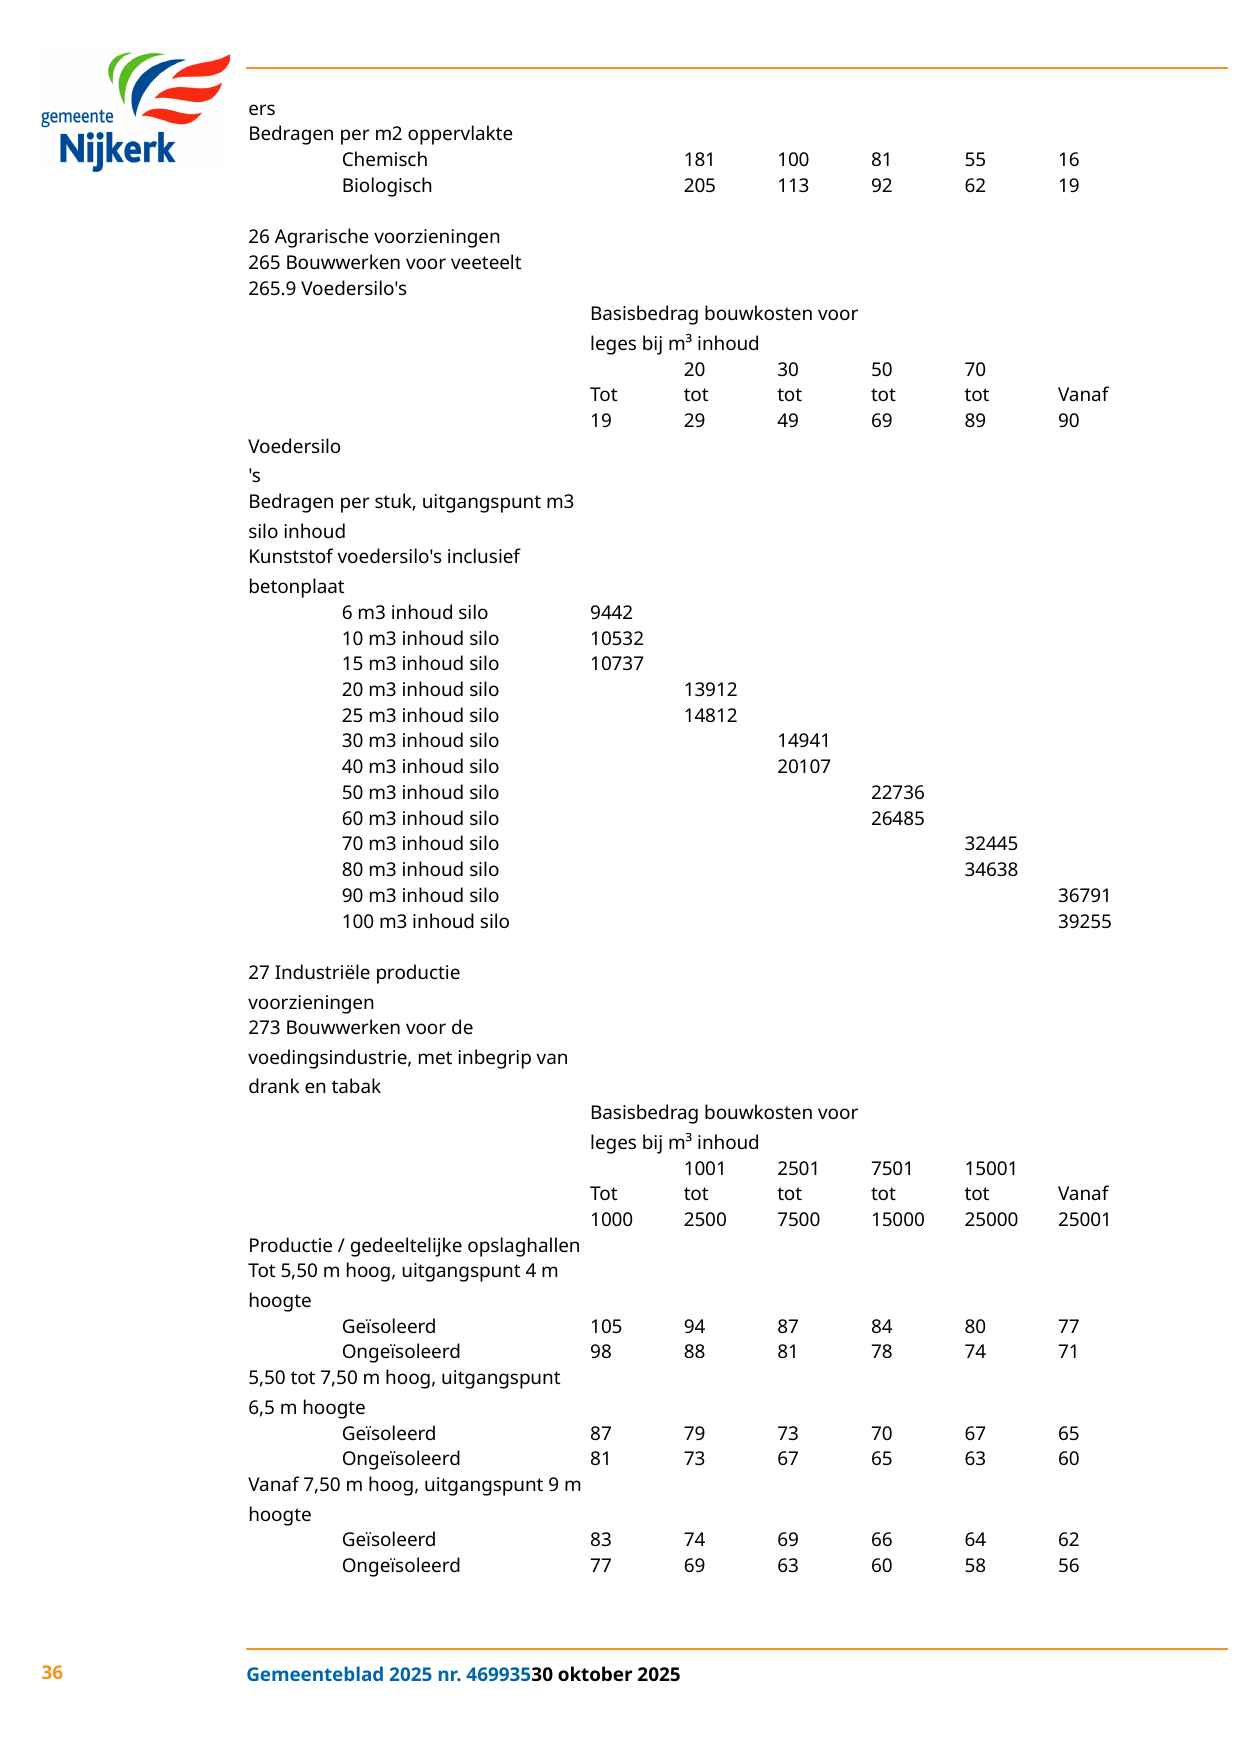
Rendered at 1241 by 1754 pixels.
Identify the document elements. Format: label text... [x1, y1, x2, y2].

table_cell 62 [1058, 1527, 1152, 1552]
table_cell [248, 651, 342, 676]
table_cell 65 [871, 1446, 964, 1471]
table_cell 87 [777, 1313, 871, 1339]
table_cell [1058, 1015, 1152, 1099]
table_cell [684, 121, 777, 146]
table_cell 30 m3 inhoud silo [342, 728, 590, 753]
table_cell 84 [871, 1313, 964, 1339]
table_cell [342, 356, 590, 382]
table_cell 63 [777, 1552, 871, 1578]
table_cell [248, 1313, 342, 1339]
table_cell 14941 [777, 728, 871, 753]
table_cell [964, 1578, 1058, 1604]
table_cell 39255 [1058, 908, 1152, 933]
table_cell [342, 198, 590, 223]
table_cell [590, 908, 683, 933]
table_cell 5,50 tot 7,50 m hoog, uitgangspunt 6,5 m hoogte [248, 1365, 590, 1420]
table_cell [342, 1206, 590, 1232]
table_cell 73 [684, 1446, 777, 1471]
table_cell [964, 959, 1058, 1014]
table_cell 20107 [777, 754, 871, 779]
table_cell 73 [777, 1420, 871, 1446]
table_cell [871, 959, 964, 1014]
table_cell [871, 198, 964, 223]
table_cell [964, 882, 1058, 908]
table_cell 74 [964, 1339, 1058, 1364]
table_cell [248, 1100, 342, 1155]
table_cell Biologisch [342, 172, 590, 198]
table_cell [342, 1578, 590, 1604]
table_cell [964, 249, 1058, 275]
table_cell [777, 275, 871, 301]
table_cell [590, 489, 683, 544]
table_cell [342, 433, 590, 488]
table_cell [590, 433, 683, 488]
table_cell [590, 959, 683, 1014]
table_cell [1058, 95, 1152, 121]
table_cell [777, 651, 871, 676]
table_cell [684, 831, 777, 856]
table_cell 67 [777, 1446, 871, 1471]
table_cell [1058, 224, 1152, 249]
table_cell [684, 1578, 777, 1604]
table_cell [684, 805, 777, 831]
table_cell [684, 882, 777, 908]
table_cell [777, 224, 871, 249]
table_cell [871, 908, 964, 933]
table_cell [248, 779, 342, 805]
table_cell [871, 934, 964, 959]
table_cell 25001 [1058, 1206, 1152, 1232]
table_cell Geïsoleerd [342, 1313, 590, 1339]
table_cell [964, 805, 1058, 831]
table_cell 1000 [590, 1206, 683, 1232]
table_cell tot [871, 1181, 964, 1206]
table_cell [1058, 805, 1152, 831]
table_cell 105 [590, 1313, 683, 1339]
table_cell [1058, 275, 1152, 301]
table_cell Geïsoleerd [342, 1527, 590, 1552]
table_cell 56 [1058, 1552, 1152, 1578]
table_cell [777, 1232, 871, 1258]
table_cell [777, 676, 871, 702]
table_cell [590, 882, 683, 908]
table_cell [1058, 754, 1152, 779]
table_cell 34638 [964, 856, 1058, 882]
table_cell 30 [777, 356, 871, 382]
table_cell [248, 908, 342, 933]
table_cell [590, 121, 683, 146]
table_cell [342, 1181, 590, 1206]
table_cell 77 [590, 1552, 683, 1578]
table_cell 7500 [777, 1206, 871, 1232]
table_cell [590, 1232, 683, 1258]
table_cell 65 [1058, 1420, 1152, 1446]
table_cell 77 [1058, 1313, 1152, 1339]
table_cell [590, 831, 683, 856]
table_cell [871, 1015, 964, 1099]
table_cell 69 [777, 1527, 871, 1552]
table_cell [871, 1100, 964, 1155]
table_cell 15001 [964, 1155, 1058, 1181]
table_cell [1058, 249, 1152, 275]
table_cell Productie / gedeeltelijke opslaghallen [248, 1232, 590, 1258]
table_cell [684, 856, 777, 882]
table_cell [684, 599, 777, 625]
table_cell [871, 249, 964, 275]
table_cell 64 [964, 1527, 1058, 1552]
table_cell [964, 676, 1058, 702]
table_cell [1058, 599, 1152, 625]
table_cell [590, 172, 683, 198]
table_cell [590, 702, 683, 728]
table_cell [964, 544, 1058, 599]
table_cell [248, 356, 342, 382]
picture [41, 47, 231, 172]
table_cell [248, 1446, 342, 1471]
table_cell [684, 1015, 777, 1099]
table_cell 55 [964, 146, 1058, 172]
table_cell [1058, 433, 1152, 488]
table_cell 100 m3 inhoud silo [342, 908, 590, 933]
table_cell [684, 95, 777, 121]
table_cell [590, 198, 683, 223]
table_cell Voedersilo's [248, 433, 342, 488]
table_cell [248, 805, 342, 831]
table_cell [871, 1471, 964, 1527]
table_cell [964, 1365, 1058, 1420]
table_cell [871, 544, 964, 599]
table_cell Vanaf [1058, 382, 1152, 407]
table_cell [248, 1339, 342, 1364]
table_cell [777, 702, 871, 728]
table_cell tot [684, 1181, 777, 1206]
table_cell [871, 754, 964, 779]
table_cell [342, 382, 590, 407]
table_cell 181 [684, 146, 777, 172]
table_cell [590, 779, 683, 805]
table_cell [1058, 779, 1152, 805]
table_cell [342, 301, 590, 356]
table_cell [248, 198, 342, 223]
table_cell [684, 959, 777, 1014]
table_cell 79 [684, 1420, 777, 1446]
table_cell [248, 1527, 342, 1552]
table_cell [871, 856, 964, 882]
table_cell 14812 [684, 702, 777, 728]
table_cell 70 [964, 356, 1058, 382]
table_cell [777, 856, 871, 882]
table_cell [590, 805, 683, 831]
table_cell 27 Industriële productie voorzieningen [248, 959, 590, 1014]
table_cell [964, 599, 1058, 625]
table_cell [590, 95, 683, 121]
table_cell [684, 1471, 777, 1527]
table_cell [248, 1578, 342, 1604]
table_cell 81 [590, 1446, 683, 1471]
table_cell [342, 95, 590, 121]
table_cell 90 [1058, 408, 1152, 433]
table_cell [248, 625, 342, 651]
table_cell 50 [871, 356, 964, 382]
table_cell [590, 146, 683, 172]
table_cell tot [964, 382, 1058, 407]
table_cell 10532 [590, 625, 683, 651]
table_cell [248, 934, 342, 959]
table_cell [777, 433, 871, 488]
table_cell [777, 934, 871, 959]
table_cell 88 [684, 1339, 777, 1364]
table_cell 92 [871, 172, 964, 198]
table_cell 98 [590, 1339, 683, 1364]
table_cell [871, 1578, 964, 1604]
table_cell [684, 433, 777, 488]
table_cell [590, 1015, 683, 1099]
table_cell [964, 1471, 1058, 1527]
table_cell 7501 [871, 1155, 964, 1181]
table_cell [590, 856, 683, 882]
table_cell Tot 5,50 m hoog, uitgangspunt 4 m hoogte [248, 1258, 590, 1313]
table_cell 26 Agrarische voorzieningen [248, 224, 590, 249]
table_cell Basisbedrag bouwkosten voor leges bij m³ inhoud [590, 301, 871, 356]
table_cell 78 [871, 1339, 964, 1364]
table_cell 74 [684, 1527, 777, 1552]
table_cell [777, 831, 871, 856]
table_cell [964, 1100, 1058, 1155]
table_cell 66 [871, 1527, 964, 1552]
table_cell [777, 1471, 871, 1527]
table_cell [248, 754, 342, 779]
table_cell [964, 1015, 1058, 1099]
table_cell [1058, 651, 1152, 676]
table_cell [1058, 489, 1152, 544]
table_cell [777, 959, 871, 1014]
table_cell 60 [871, 1552, 964, 1578]
table_cell 1001 [684, 1155, 777, 1181]
table_cell tot [684, 382, 777, 407]
table_cell [964, 651, 1058, 676]
table_cell [590, 544, 683, 599]
table_cell Ongeïsoleerd [342, 1339, 590, 1364]
table_cell 71 [1058, 1339, 1152, 1364]
table_cell [684, 249, 777, 275]
table_cell [964, 625, 1058, 651]
table_cell [684, 1232, 777, 1258]
table_cell [684, 1365, 777, 1420]
table_cell 265 Bouwwerken voor veeteelt [248, 249, 590, 275]
table_cell 80 m3 inhoud silo [342, 856, 590, 882]
table_cell [871, 489, 964, 544]
table_cell Geïsoleerd [342, 1420, 590, 1446]
table_cell Kunststof voedersilo's inclusief betonplaat [248, 544, 590, 599]
table_cell 100 [777, 146, 871, 172]
table_cell 19 [590, 408, 683, 433]
table_cell 2500 [684, 1206, 777, 1232]
table_cell 90 m3 inhoud silo [342, 882, 590, 908]
table_cell 20 m3 inhoud silo [342, 676, 590, 702]
table_cell [684, 1258, 777, 1313]
table_cell [590, 275, 683, 301]
table_cell [964, 489, 1058, 544]
table_cell [871, 599, 964, 625]
table_cell 50 m3 inhoud silo [342, 779, 590, 805]
table_cell [248, 676, 342, 702]
table_cell Basisbedrag bouwkosten voor leges bij m³ inhoud [590, 1100, 871, 1155]
table_cell [777, 121, 871, 146]
table_cell Tot [590, 1181, 683, 1206]
table_cell [777, 1015, 871, 1099]
table_cell [964, 433, 1058, 488]
table_cell [1058, 676, 1152, 702]
table_cell 67 [964, 1420, 1058, 1446]
table_cell 80 [964, 1313, 1058, 1339]
table_cell [871, 1258, 964, 1313]
table_cell [684, 198, 777, 223]
table_cell [777, 625, 871, 651]
table_cell [1058, 1471, 1152, 1527]
table_cell 29 [684, 408, 777, 433]
table_cell [590, 934, 683, 959]
table_cell tot [964, 1181, 1058, 1206]
table_cell [590, 1578, 683, 1604]
table_cell [684, 779, 777, 805]
table_cell 60 m3 inhoud silo [342, 805, 590, 831]
table_cell [684, 224, 777, 249]
table_cell [248, 728, 342, 753]
table_cell [871, 882, 964, 908]
table_cell [871, 625, 964, 651]
table_cell 60 [1058, 1446, 1152, 1471]
table_cell 81 [777, 1339, 871, 1364]
table_cell [248, 146, 342, 172]
table_cell [871, 831, 964, 856]
table_cell 25 m3 inhoud silo [342, 702, 590, 728]
table_cell [871, 651, 964, 676]
table_cell 2501 [777, 1155, 871, 1181]
table_cell 13912 [684, 676, 777, 702]
table_cell [777, 198, 871, 223]
table_cell 113 [777, 172, 871, 198]
table_cell 20 [684, 356, 777, 382]
table_cell [1058, 1100, 1152, 1155]
table_cell [964, 779, 1058, 805]
table_cell 9442 [590, 599, 683, 625]
table_cell Bedragen per stuk, uitgangspunt m3 silo inhoud [248, 489, 590, 544]
table_cell [871, 1232, 964, 1258]
table_cell [590, 1258, 683, 1313]
table_cell 25000 [964, 1206, 1058, 1232]
table_cell [1058, 934, 1152, 959]
table_cell tot [777, 382, 871, 407]
table_cell [777, 1365, 871, 1420]
table_cell [684, 625, 777, 651]
table_cell [342, 408, 590, 433]
table_cell [590, 676, 683, 702]
table_cell 63 [964, 1446, 1058, 1471]
table_cell 87 [590, 1420, 683, 1446]
table_cell [248, 172, 342, 198]
table_cell [1058, 702, 1152, 728]
table_cell [1058, 831, 1152, 856]
table_cell [684, 489, 777, 544]
table_cell [777, 805, 871, 831]
table_cell [248, 856, 342, 882]
table_cell 6 m3 inhoud silo [342, 599, 590, 625]
table_cell [684, 908, 777, 933]
table_cell [248, 831, 342, 856]
table_cell [1058, 1232, 1152, 1258]
table_cell [684, 934, 777, 959]
table_cell [871, 702, 964, 728]
table_cell [871, 121, 964, 146]
table_cell [590, 224, 683, 249]
table_cell [248, 1155, 342, 1181]
table_cell [248, 1181, 342, 1206]
table_cell [1058, 1155, 1152, 1181]
table_cell [964, 121, 1058, 146]
table_cell [871, 275, 964, 301]
table_cell [964, 702, 1058, 728]
table_cell [248, 408, 342, 433]
table_cell 32445 [964, 831, 1058, 856]
table_cell 69 [871, 408, 964, 433]
table_cell 89 [964, 408, 1058, 433]
table_cell [964, 275, 1058, 301]
table_cell 83 [590, 1527, 683, 1552]
table_cell 15 m3 inhoud silo [342, 651, 590, 676]
table_cell [248, 1420, 342, 1446]
table_cell [590, 1155, 683, 1181]
table_cell 26485 [871, 805, 964, 831]
table_cell [684, 728, 777, 753]
table_cell 58 [964, 1552, 1058, 1578]
table_cell [1058, 301, 1152, 356]
table_cell 22736 [871, 779, 964, 805]
table_cell [777, 249, 871, 275]
table_cell [777, 95, 871, 121]
table_cell [1058, 1365, 1152, 1420]
table_cell 62 [964, 172, 1058, 198]
table_cell [248, 1206, 342, 1232]
table_cell [777, 1258, 871, 1313]
table_cell [590, 1365, 683, 1420]
table_cell [248, 882, 342, 908]
table_cell [777, 544, 871, 599]
table_cell [248, 382, 342, 407]
table_cell [590, 1471, 683, 1527]
table_cell Chemisch [342, 146, 590, 172]
table_cell Ongeïsoleerd [342, 1552, 590, 1578]
table_cell [964, 95, 1058, 121]
table_cell [1058, 198, 1152, 223]
table_cell [248, 301, 342, 356]
table_cell [964, 1232, 1058, 1258]
table_cell [590, 249, 683, 275]
table_cell [590, 356, 683, 382]
table_cell tot [871, 382, 964, 407]
table_cell 69 [684, 1552, 777, 1578]
table_cell 70 m3 inhoud silo [342, 831, 590, 856]
table_cell [248, 599, 342, 625]
table_cell [871, 676, 964, 702]
table_cell [777, 908, 871, 933]
table_cell 70 [871, 1420, 964, 1446]
table_cell [1058, 1578, 1152, 1604]
table_cell [684, 754, 777, 779]
table_cell [871, 95, 964, 121]
table_cell [1058, 856, 1152, 882]
table_cell 205 [684, 172, 777, 198]
table_cell 40 m3 inhoud silo [342, 754, 590, 779]
table_cell [1058, 121, 1152, 146]
table_cell tot [777, 1181, 871, 1206]
table_cell [248, 702, 342, 728]
table_cell 81 [871, 146, 964, 172]
table_cell [777, 489, 871, 544]
table_cell [964, 198, 1058, 223]
table_cell [777, 599, 871, 625]
table_cell [964, 934, 1058, 959]
table_cell [684, 275, 777, 301]
table_cell [777, 779, 871, 805]
table_cell [684, 544, 777, 599]
table_cell [1058, 1258, 1152, 1313]
table_cell Vanaf 7,50 m hoog, uitgangspunt 9 m hoogte [248, 1471, 590, 1527]
table_cell [964, 908, 1058, 933]
table_cell [342, 1155, 590, 1181]
table_cell [964, 1258, 1058, 1313]
table_cell [871, 728, 964, 753]
table_cell [1058, 544, 1152, 599]
table_cell [871, 1365, 964, 1420]
table_cell [342, 1100, 590, 1155]
table_cell 49 [777, 408, 871, 433]
table_cell 10 m3 inhoud silo [342, 625, 590, 651]
table_cell ers [248, 95, 342, 121]
table_cell [684, 651, 777, 676]
table_cell [777, 882, 871, 908]
table_cell 15000 [871, 1206, 964, 1232]
table_cell [248, 1552, 342, 1578]
table_cell [964, 754, 1058, 779]
table_cell Bedragen per m2 oppervlakte [248, 121, 590, 146]
table_cell [871, 433, 964, 488]
table_cell 94 [684, 1313, 777, 1339]
table_cell 16 [1058, 146, 1152, 172]
table_cell [342, 934, 590, 959]
table_cell Tot [590, 382, 683, 407]
table_cell [871, 224, 964, 249]
table_cell [964, 728, 1058, 753]
table_cell [1058, 356, 1152, 382]
table_cell 273 Bouwwerken voor de voedingsindustrie, met inbegrip van drank en tabak [248, 1015, 590, 1099]
table_cell 19 [1058, 172, 1152, 198]
table_cell [1058, 625, 1152, 651]
table_cell [777, 1578, 871, 1604]
table_cell [590, 728, 683, 753]
table_cell [964, 224, 1058, 249]
table_cell Ongeïsoleerd [342, 1446, 590, 1471]
table_cell [1058, 728, 1152, 753]
table_cell [1058, 959, 1152, 1014]
table_cell Vanaf [1058, 1181, 1152, 1206]
table_cell 10737 [590, 651, 683, 676]
table_cell [590, 754, 683, 779]
table_cell [964, 301, 1058, 356]
table_cell 265.9 Voedersilo's [248, 275, 590, 301]
table_cell 36791 [1058, 882, 1152, 908]
table_cell [871, 301, 964, 356]
